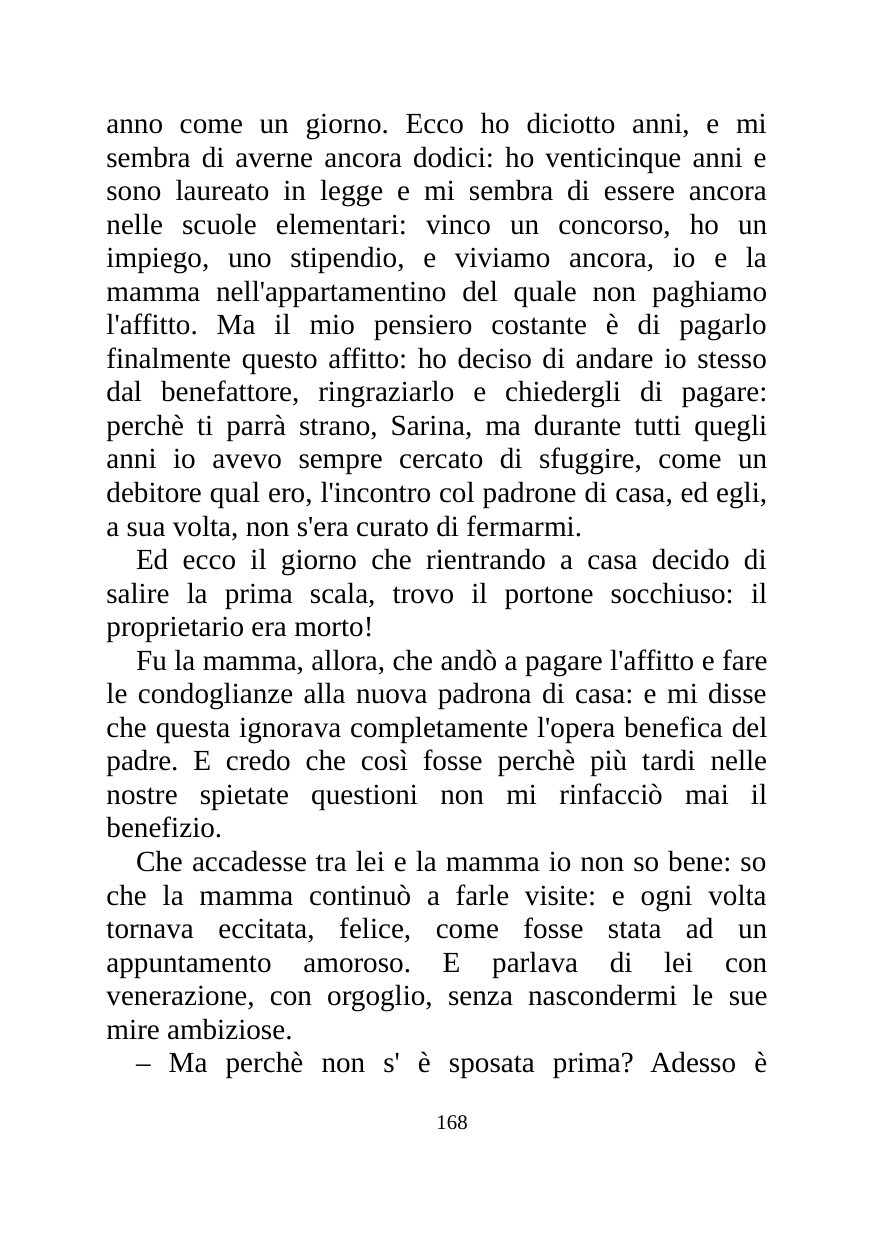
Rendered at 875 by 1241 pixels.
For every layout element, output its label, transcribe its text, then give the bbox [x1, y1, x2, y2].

text – Ma perchè non s' è sposata prima? Adesso è [106, 1045, 768, 1079]
text Fu la mamma, allora, che andò a pagare l'affitto e fare le condoglianze alla nuova padrona di casa: e mi disse che questa ignorava completamente l'opera benefica del padre. E credo che così fosse perchè più tardi nelle nostre spietate questioni non mi rinfacciò mai il benefizio. [106, 643, 768, 844]
text Che accadesse tra lei e la mamma io non so bene: so che la mamma continuò a farle visite: e ogni volta tornava eccitata, felice, come fosse stata ad un appuntamento amoroso. E parlava di lei con venerazione, con orgoglio, senza nascondermi le sue mire ambiziose. [106, 844, 768, 1045]
text anno come un giorno. Ecco ho diciotto anni, e mi sembra di averne ancora dodici: ho venticinque anni e sono laureato in legge e mi sembra di essere ancora nelle scuole elementari: vinco un concorso, ho un impiego, uno stipendio, e viviamo ancora, io e la mamma nell'appartamentino del quale non paghiamo l'affitto. Ma il mio pensiero costante è di pagarlo finalmente questo affitto: ho deciso di andare io stesso dal benefattore, ringraziarlo e chiedergli di pagare: perchè ti parrà strano, Sarina, ma durante tutti quegli anni io avevo sempre cercato di sfuggire, come un debitore qual ero, l'incontro col padrone di casa, ed egli, a sua volta, non s'era curato di fermarmi. [106, 106, 768, 542]
text Ed ecco il giorno che rientrando a casa decido di salire la prima scala, trovo il portone socchiuso: il proprietario era morto! [106, 542, 768, 643]
